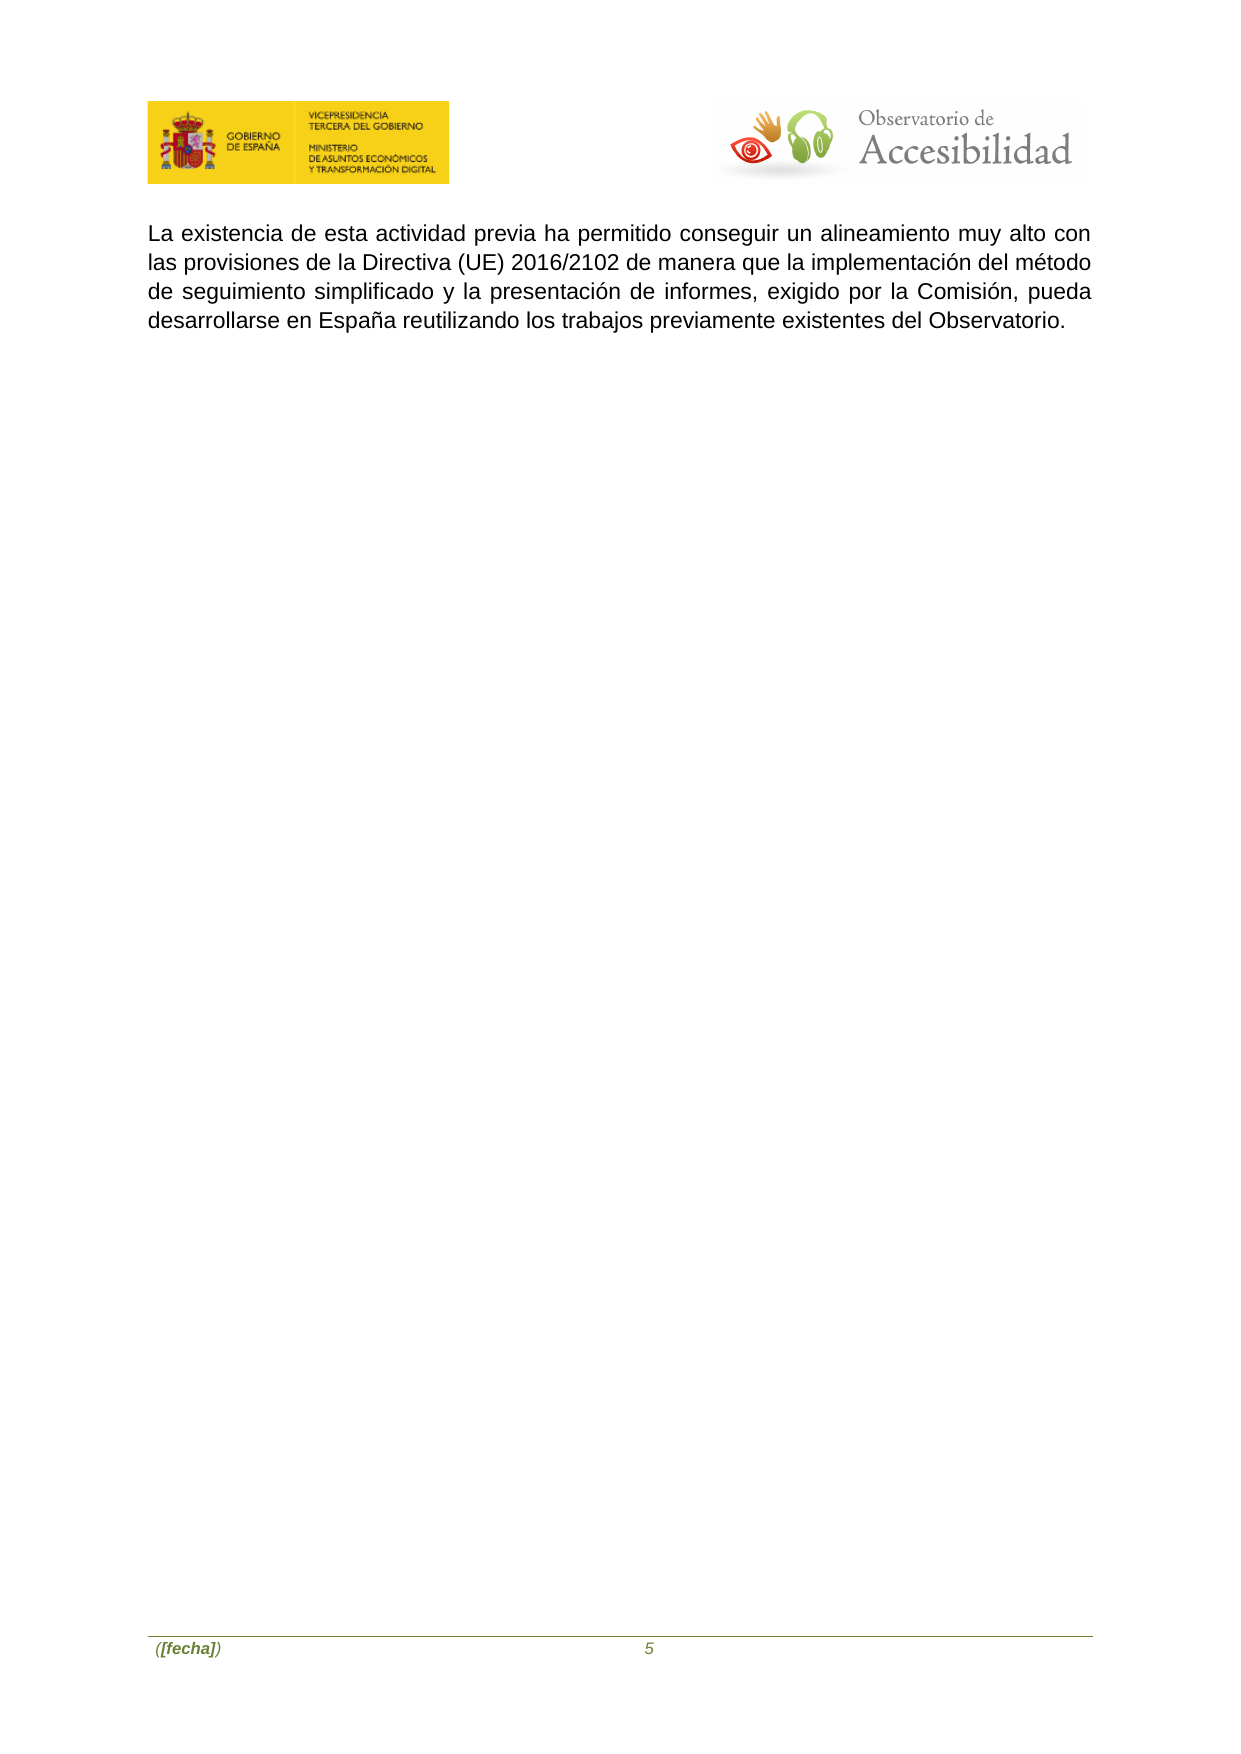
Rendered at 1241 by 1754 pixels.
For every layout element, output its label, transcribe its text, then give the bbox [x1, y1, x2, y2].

text La existencia de esta actividad previa ha permitido conseguir un alineamiento muy alto con las provisiones de la Directiva (UE) 2016/2102 de manera que la implementación del método de seguimiento simplificado y la presentación de informes, exigido por la Comisión, pueda desarrollarse en España reutilizando los trabajos previamente existentes del Observatorio. [148, 220, 1092, 333]
picture [147, 101, 450, 184]
picture [710, 101, 1086, 184]
